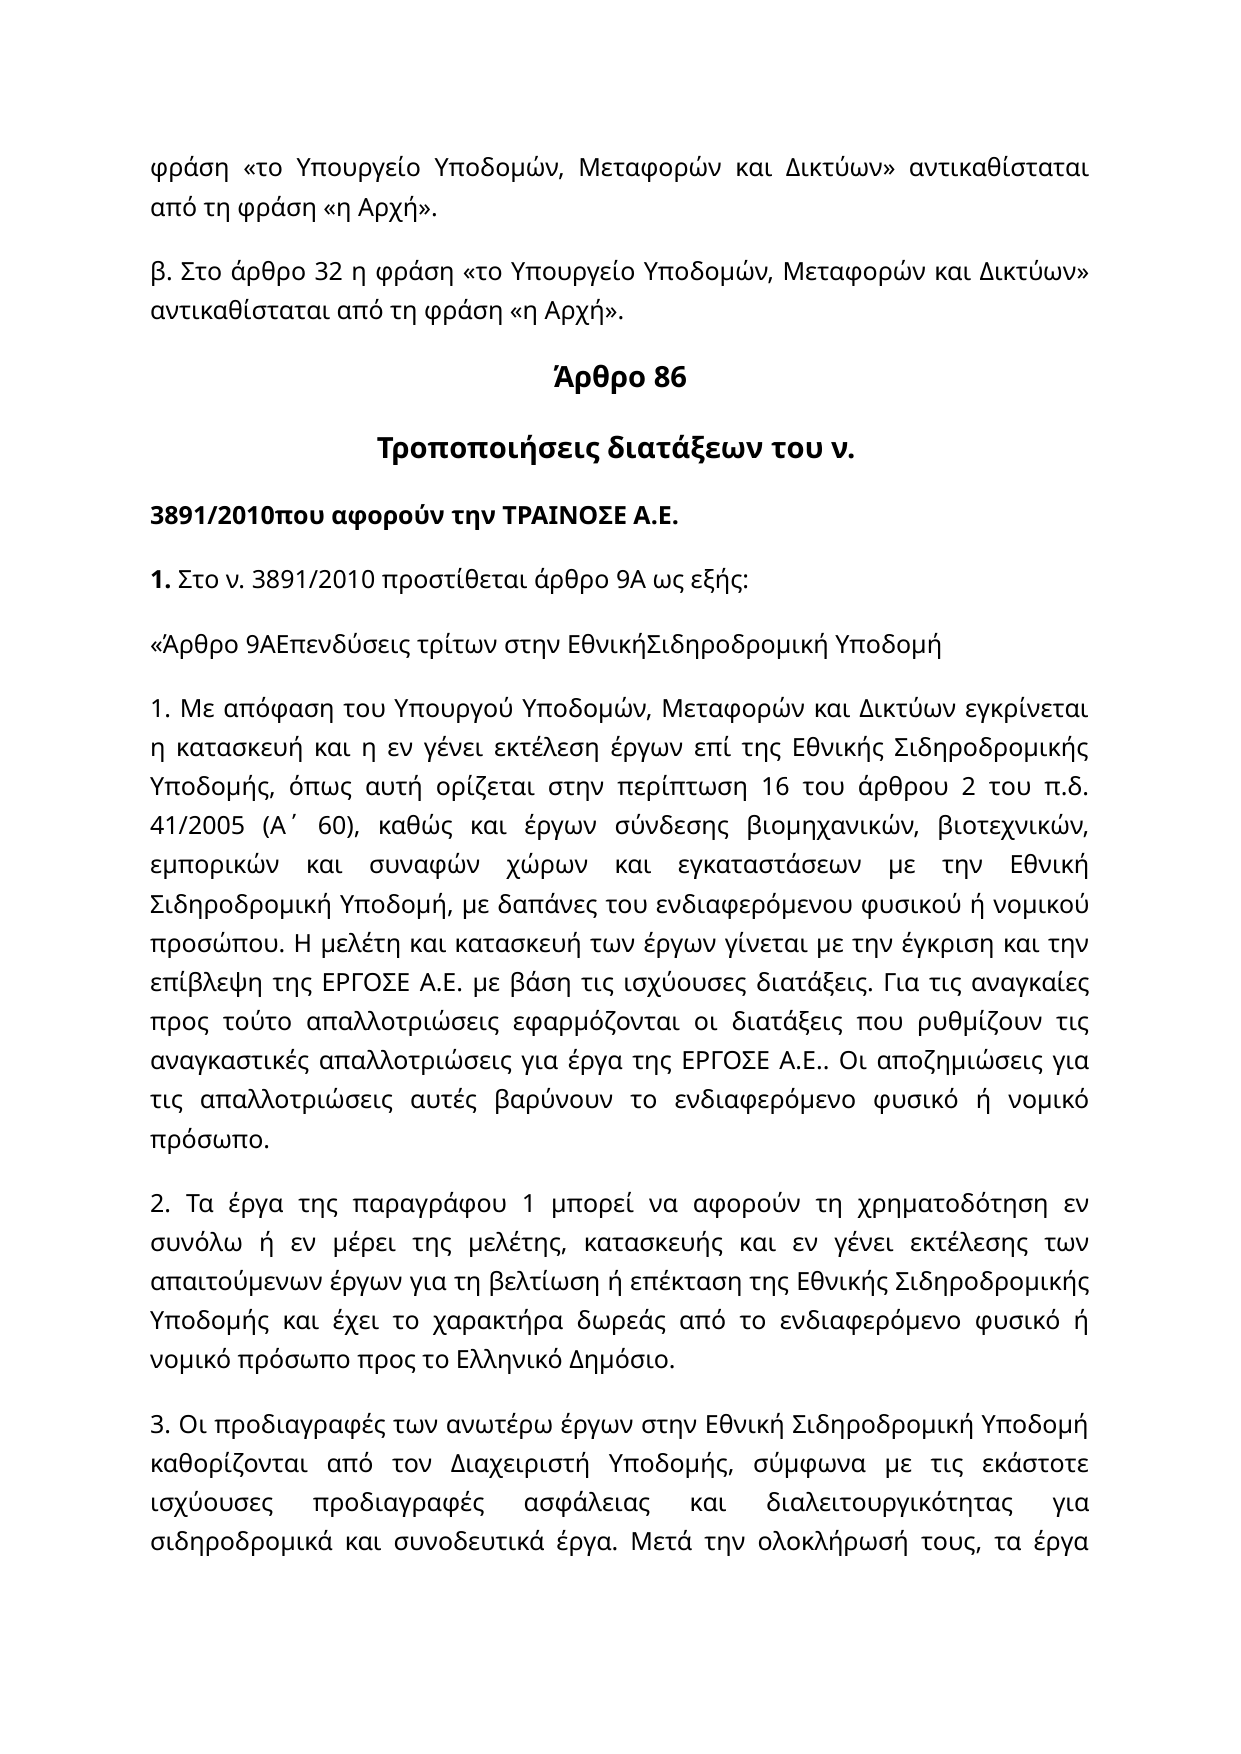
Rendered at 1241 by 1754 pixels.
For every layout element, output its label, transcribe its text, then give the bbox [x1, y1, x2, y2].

text 1. Στο ν. 3891/2010 προστίθεται άρθρο 9Α ως εξής: [150, 562, 1090, 596]
text 2. Τα έργα της παραγράφου 1 μπορεί να αφορούν τη χρηματοδότηση εν συνόλω ή εν μέρει της μελέτης, κατασκευής και εν γένει εκτέλεσης των απαιτούμενων έργων για τη βελτίωση ή επέκταση της Εθνικής Σιδηροδρομικής Υποδομής και έχει το χαρακτήρα δωρεάς από το ενδιαφερόμενο φυσικό ή νομικό πρόσωπο προς το Ελληνικό Δημόσιο. [150, 1185, 1090, 1376]
text «Άρθρο 9ΑΕπενδύσεις τρίτων στην ΕθνικήΣιδηροδρομική Υποδομή [150, 626, 1090, 660]
text 3891/2010που αφορούν την ΤΡΑΙΝΟΣΕ Α.Ε. [150, 498, 1090, 532]
subtitle Τροποποιήσεις διατάξεων του ν. [150, 427, 1090, 467]
text 1. Με απόφαση του Υπουργού Υποδομών, Μεταφορών και Δικτύων εγκρίνεται η κατασκευή και η εν γένει εκτέλεση έργων επί της Εθνικής Σιδηροδρομικής Υποδομής, όπως αυτή ορίζεται στην περίπτωση 16 του άρθρου 2 του π.δ. 41/2005 (Α΄ 60), καθώς και έργων σύνδεσης βιομηχανικών, βιοτεχνικών, εμπορικών και συναφών χώρων και εγκαταστάσεων με την Εθνική Σιδηροδρομική Υποδομή, με δαπάνες του ενδιαφερόμενου φυσικού ή νομικού προσώπου. Η μελέτη και κατασκευή των έργων γίνεται με την έγκριση και την επίβλεψη της ΕΡΓΟΣΕ Α.Ε. με βάση τις ισχύουσες διατάξεις. Για τις αναγκαίες προς τούτο απαλλοτριώσεις εφαρμόζονται οι διατάξεις που ρυθμίζουν τις αναγκαστικές απαλλοτριώσεις για έργα της ΕΡΓΟΣΕ Α.Ε.. Οι αποζημιώσεις για τις απαλλοτριώσεις αυτές βαρύνουν το ενδιαφερόμενο φυσικό ή νομικό πρόσωπο. [150, 690, 1090, 1155]
subtitle Άρθρο 86 [150, 357, 1090, 396]
text 3. Οι προδιαγραφές των ανωτέρω έργων στην Εθνική Σιδηροδρομική Υποδομή καθορίζονται από τον Διαχειριστή Υποδομής, σύμφωνα με τις εκάστοτε ισχύουσες προδιαγραφές ασφάλειας και διαλειτουργικότητας για σιδηροδρομικά και συνοδευτικά έργα. Μετά την ολοκλήρωσή τους, τα έργα [150, 1406, 1090, 1558]
text φράση «το Υπουργείο Υποδομών, Μεταφορών και Δικτύων» αντικαθίσταται από τη φράση «η Αρχή». [150, 150, 1090, 223]
text β. Στο άρθρο 32 η φράση «το Υπουργείο Υποδομών, Μεταφορών και Δικτύων» αντικαθίσταται από τη φράση «η Αρχή». [150, 253, 1090, 327]
